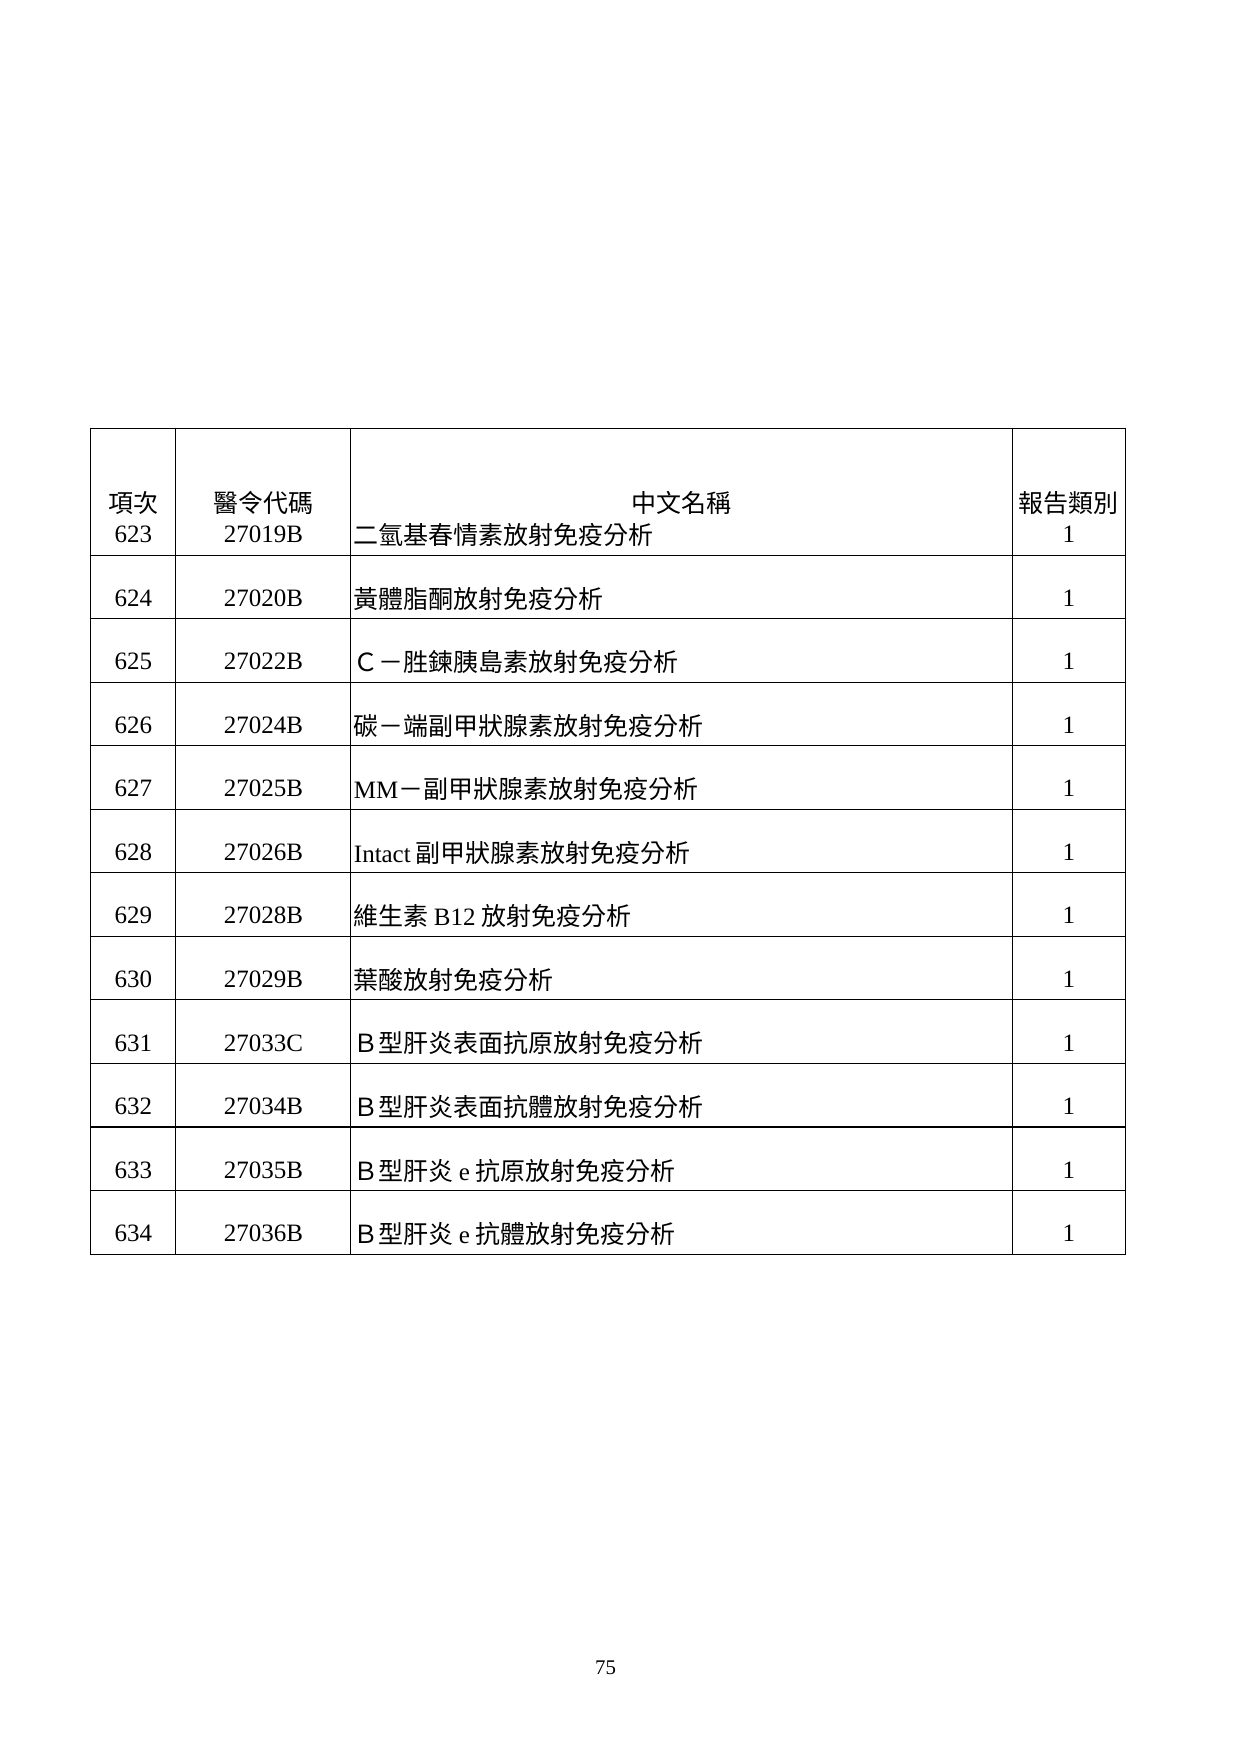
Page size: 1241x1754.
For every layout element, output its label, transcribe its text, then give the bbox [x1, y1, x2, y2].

table_cell Ｂ型肝炎e抗體放射免疫分析 [351, 1191, 1012, 1253]
table_cell 1 [1013, 1128, 1125, 1190]
table_cell 628 [91, 810, 175, 872]
table_cell 623 [91, 491, 175, 554]
table_cell [1126, 1126, 1240, 1190]
table_cell 27025B [176, 746, 350, 809]
table_cell 葉酸放射免疫分析 [351, 937, 1012, 999]
table_cell 1 [1013, 556, 1125, 618]
table_cell Intact副甲狀腺素放射免疫分析 [351, 810, 1012, 872]
table_cell 27028B [176, 873, 350, 936]
table_cell 630 [91, 937, 175, 999]
table_cell [1126, 936, 1240, 999]
table_cell 27036B [176, 1191, 350, 1253]
table_cell [1126, 682, 1240, 745]
table_cell 624 [91, 556, 175, 618]
table_cell 27022B [176, 619, 350, 682]
table_cell Ｂ型肝炎e抗原放射免疫分析 [351, 1128, 1012, 1190]
table_header [351, 429, 1012, 554]
table_cell Ｃ－胜鍊胰島素放射免疫分析 [351, 619, 1012, 682]
table_cell [1126, 999, 1240, 1063]
table_cell 維生素B12 放射免疫分析 [351, 873, 1012, 936]
table_cell [1126, 618, 1240, 682]
table_cell MM－副甲狀腺素放射免疫分析 [351, 746, 1012, 809]
table_cell [1126, 745, 1240, 809]
table_cell 632 [91, 1064, 175, 1126]
table_cell 1 [1013, 491, 1125, 554]
table_cell 1 [1013, 619, 1125, 682]
table_cell 625 [91, 619, 175, 682]
table_cell 633 [91, 1128, 175, 1190]
table_cell 634 [91, 1191, 175, 1253]
table_cell 27035B [176, 1128, 350, 1190]
table_cell [1126, 872, 1240, 936]
table_cell 黃體脂酮放射免疫分析 [351, 556, 1012, 618]
table_cell 631 [91, 1000, 175, 1063]
table_header [176, 429, 350, 554]
table_cell [1126, 1190, 1240, 1253]
table_cell [1126, 555, 1240, 618]
table_cell 27019B [176, 491, 350, 554]
table_cell 627 [91, 746, 175, 809]
table_cell [1126, 1063, 1240, 1126]
table_cell 1 [1013, 810, 1125, 872]
table_cell 27020B [176, 556, 350, 618]
table_cell 1 [1013, 1000, 1125, 1063]
table_cell 27033C [176, 1000, 350, 1063]
table_cell 27026B [176, 810, 350, 872]
table_cell 1 [1013, 1064, 1125, 1126]
table_header [91, 429, 175, 554]
table_cell 27029B [176, 937, 350, 999]
table_cell 1 [1013, 746, 1125, 809]
table_cell 1 [1013, 1191, 1125, 1253]
table_cell 27024B [176, 683, 350, 745]
table_cell [1126, 491, 1240, 554]
table_cell 629 [91, 873, 175, 936]
table_cell 碳－端副甲狀腺素放射免疫分析 [351, 683, 1012, 745]
table_header [1013, 429, 1125, 554]
table_cell 1 [1013, 683, 1125, 745]
table_cell 27034B [176, 1064, 350, 1126]
table_header [1126, 428, 1240, 491]
table_cell Ｂ型肝炎表面抗原放射免疫分析 [351, 1000, 1012, 1063]
table_cell Ｂ型肝炎表面抗體放射免疫分析 [351, 1064, 1012, 1126]
table_cell 二氫基春情素放射免疫分析 [351, 491, 1012, 554]
table_cell 626 [91, 683, 175, 745]
table_cell 1 [1013, 873, 1125, 936]
table_cell [1126, 809, 1240, 872]
table_cell 1 [1013, 937, 1125, 999]
